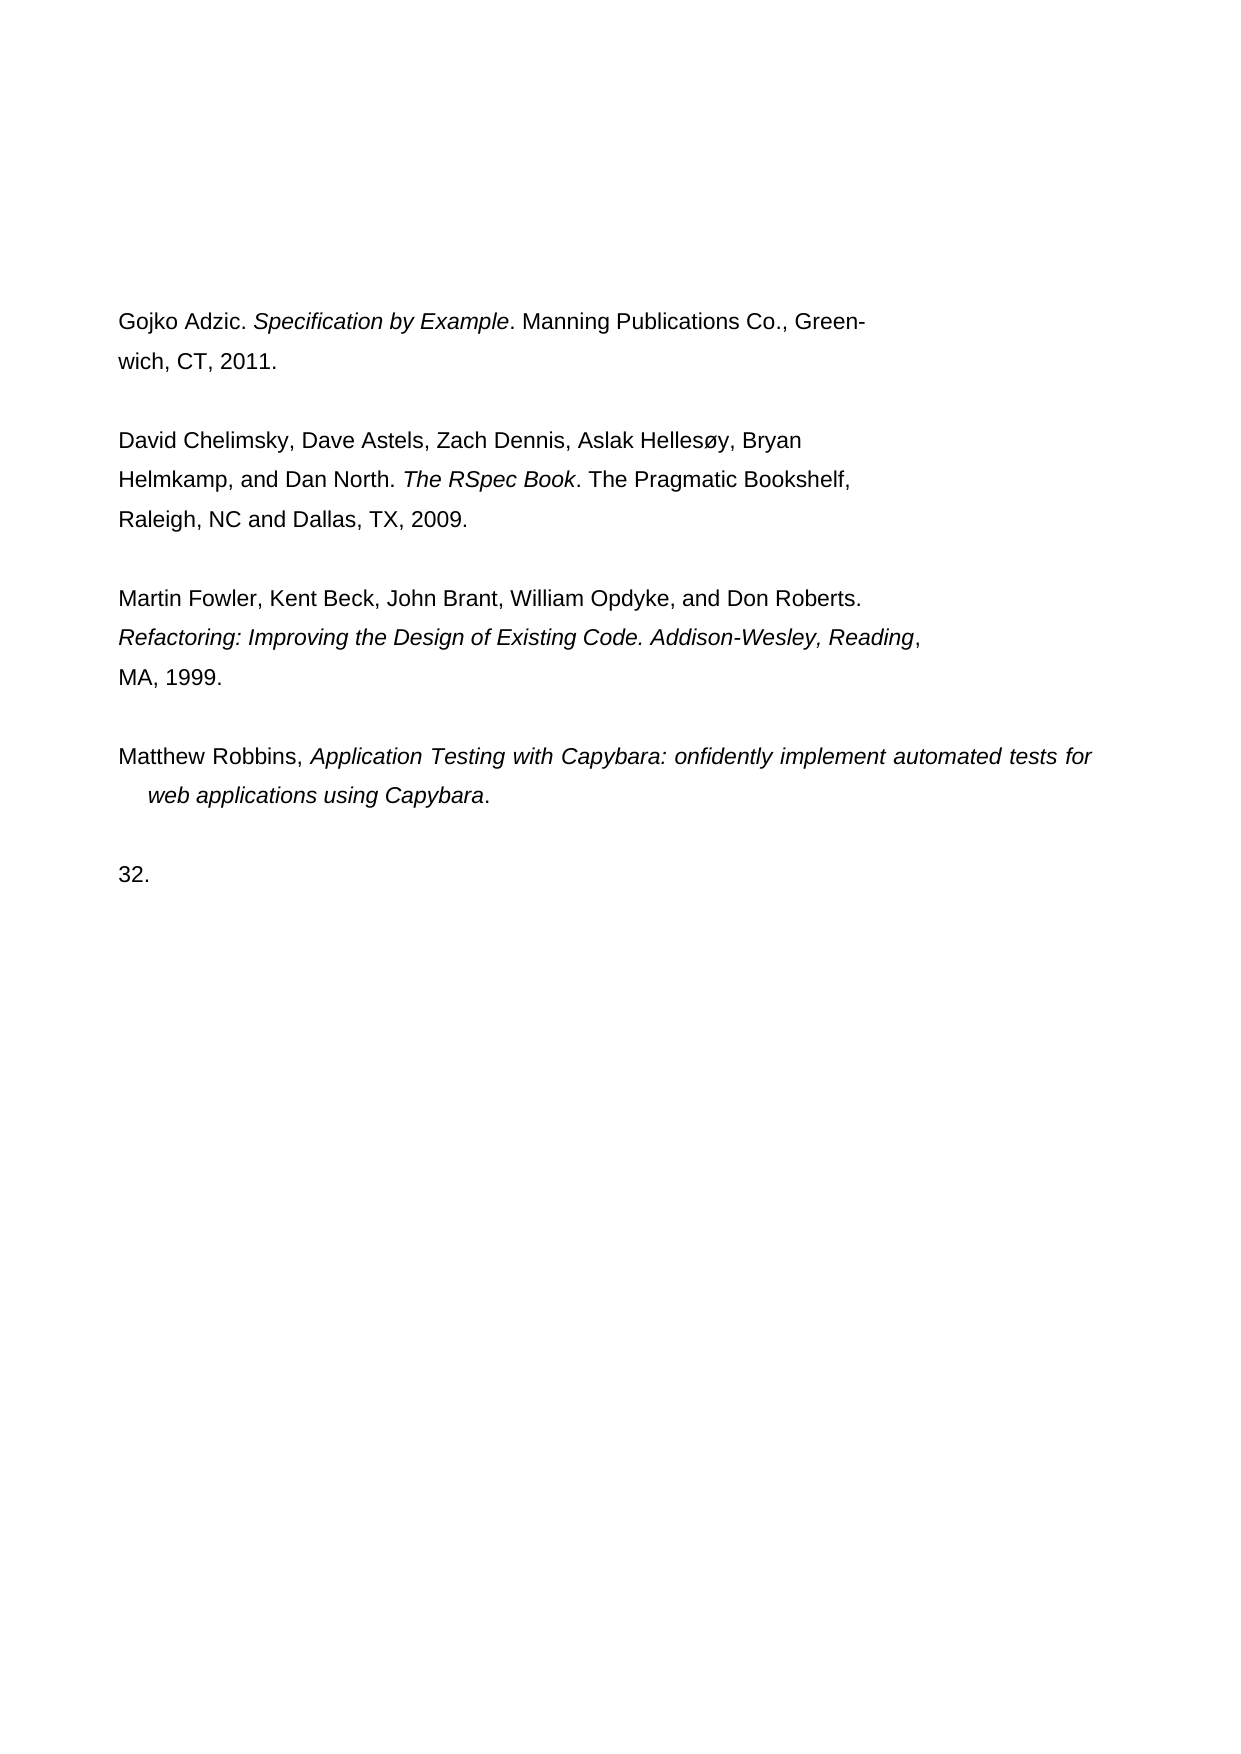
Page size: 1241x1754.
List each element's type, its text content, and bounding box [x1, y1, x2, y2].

text Raleigh, NC and Dallas, TX, 2009. [118, 506, 1093, 532]
text MA, 1999. [118, 664, 1093, 690]
text Refactoring: Improving the Design of Existing Code. Addison-Wesley, Reading, [118, 624, 1093, 651]
text Gojko Adzic. Specification by Example. Manning Publications Co., Green- [118, 308, 1093, 335]
text Martin Fowler, Kent Beck, John Brant, William Opdyke, and Don Roberts. [118, 585, 1093, 611]
text Matthew Robbins, Application Testing with Capybara: onfidently implement automated tests for web applications using Capybara. [118, 743, 1093, 808]
text Helmkamp, and Dan North. The RSpec Book. The Pragmatic Bookshelf, [118, 466, 1093, 493]
text David Chelimsky, Dave Astels, Zach Dennis, Aslak Hellesøy, Bryan [118, 427, 1093, 453]
text wich, CT, 2011. [118, 348, 1093, 374]
